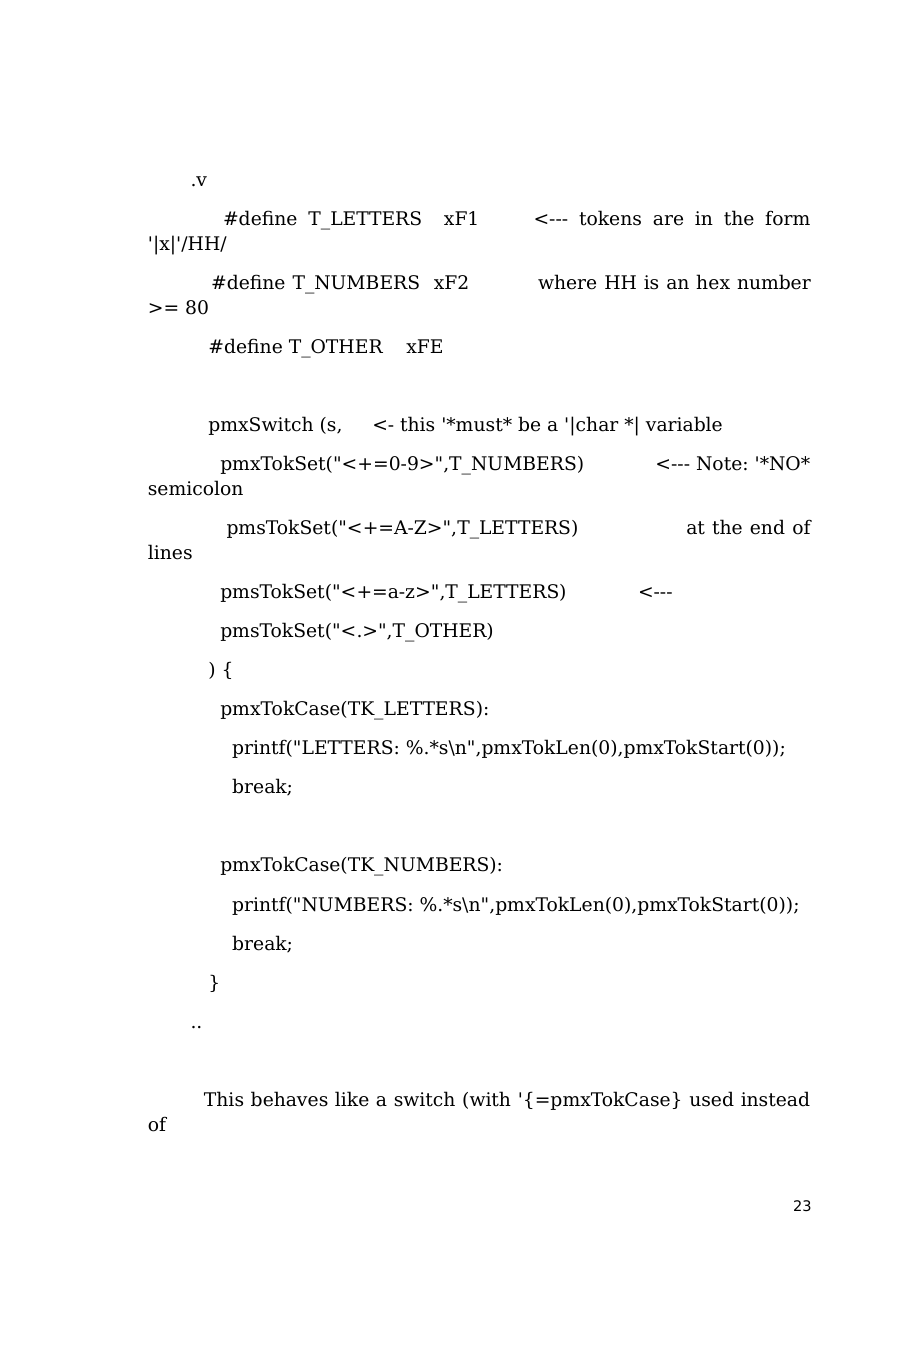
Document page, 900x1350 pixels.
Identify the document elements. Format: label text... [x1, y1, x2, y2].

text #define T_OTHER xFE [148, 336, 811, 358]
text #define T_LETTERS xF1 <--- tokens are in the form '|x|'/HH/ [148, 208, 811, 255]
text .v [148, 169, 811, 191]
text break; [148, 933, 811, 954]
text This behaves like a switch (with '{=pmxTokCase} used instead of [148, 1089, 811, 1136]
text #define T_NUMBERS xF2 where HH is an hex number >= 80 [148, 272, 811, 319]
text ) { [148, 659, 811, 681]
text pmxTokCase(TK_NUMBERS): [148, 854, 811, 876]
text printf("NUMBERS: %.*s\n",pmxTokLen(0),pmxTokStart(0)); [148, 893, 811, 915]
text } [148, 972, 811, 993]
text .. [148, 1011, 811, 1033]
text pmsTokSet("<+=a-z>",T_LETTERS) <--- [148, 581, 811, 603]
text break; [148, 776, 811, 798]
text pmxSwitch (s, <- this '*must* be a '|char *| variable [148, 414, 811, 436]
text pmxTokCase(TK_LETTERS): [148, 698, 811, 720]
text pmsTokSet("<+=A-Z>",T_LETTERS) at the end of lines [148, 517, 811, 564]
text pmsTokSet("<.>",T_OTHER) [148, 620, 811, 642]
text pmxTokSet("<+=0-9>",T_NUMBERS) <--- Note: '*NO* semicolon [148, 453, 811, 500]
text printf("LETTERS: %.*s\n",pmxTokLen(0),pmxTokStart(0)); [148, 737, 811, 759]
